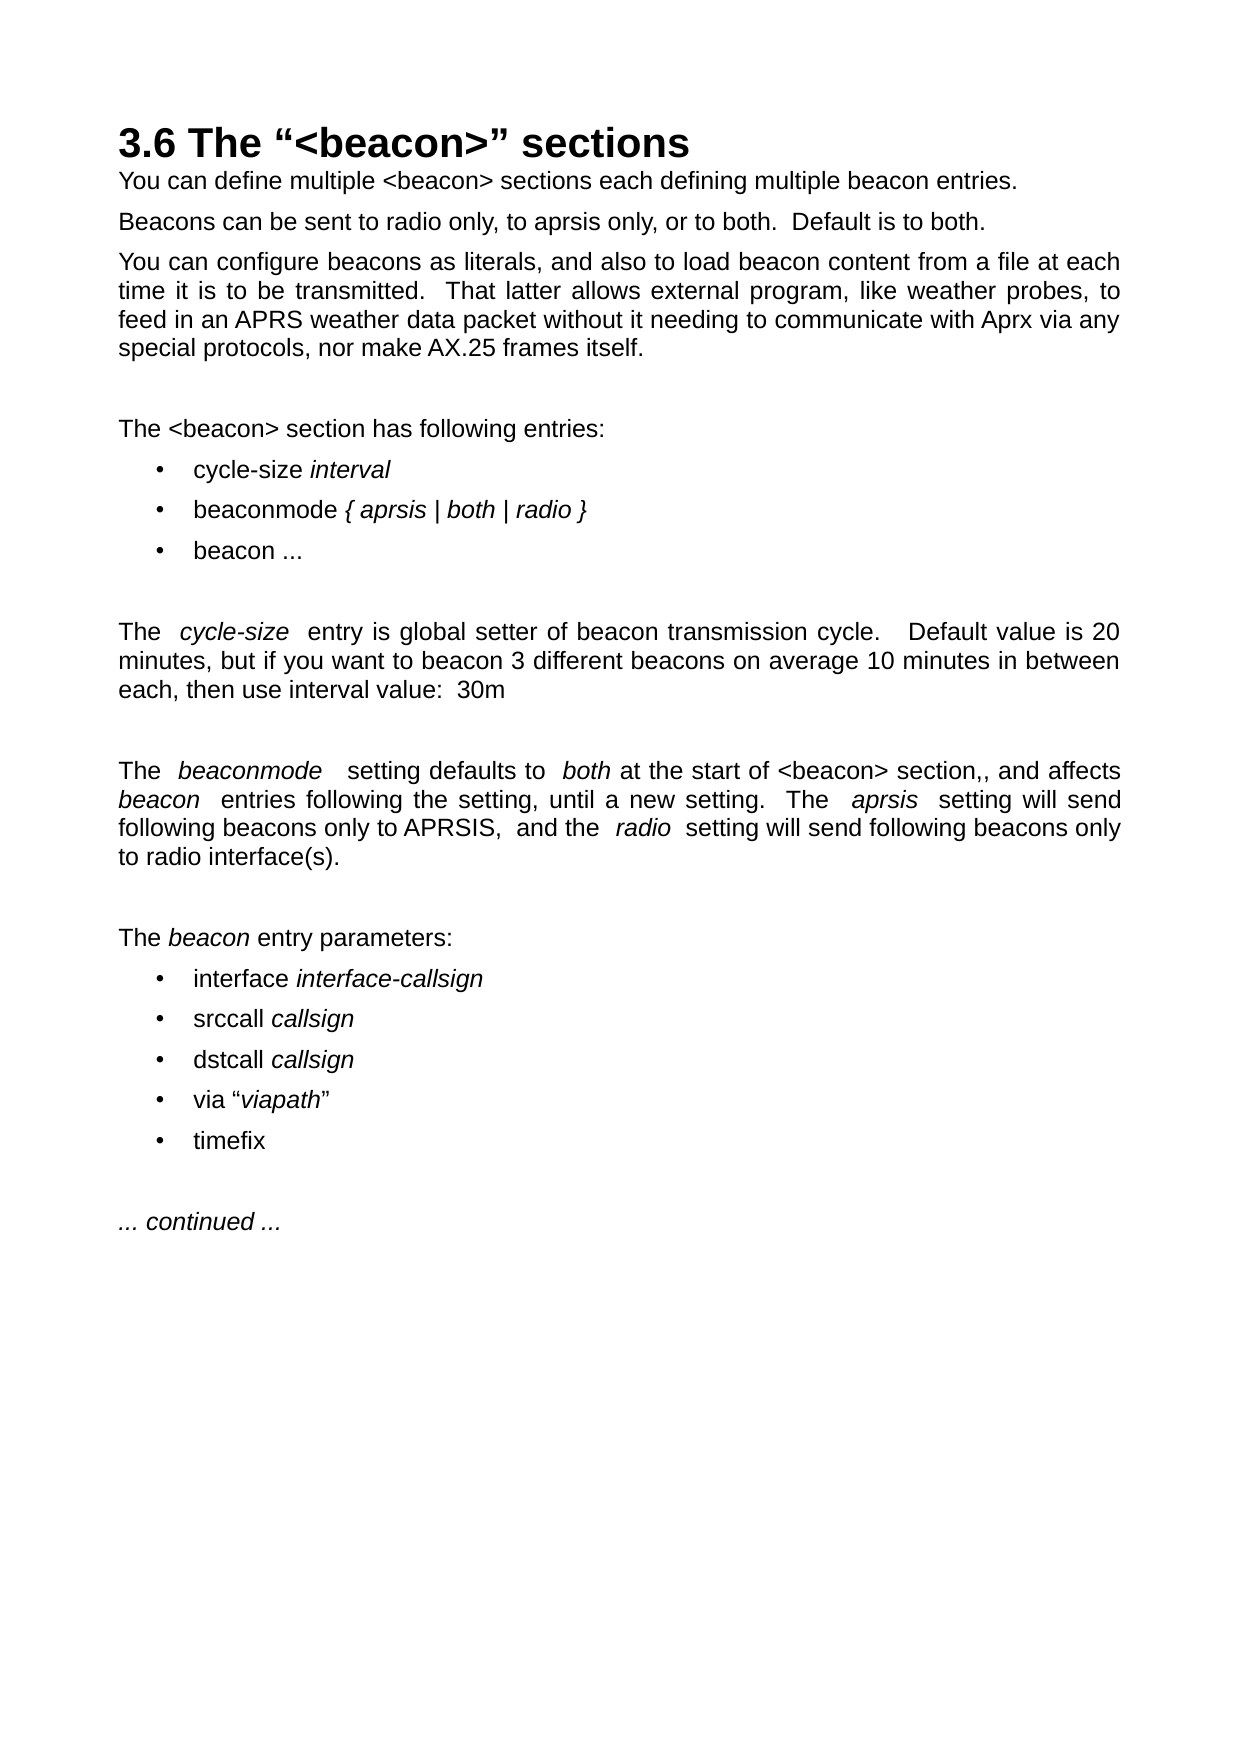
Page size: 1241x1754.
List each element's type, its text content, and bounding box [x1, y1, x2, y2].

text The cycle-size entry is global setter of beacon transmission cycle. Default value is 20 minutes, but if you want to beacon 3 different beacons on average 10 minutes in between each, then use interval value: 30m [118, 617, 1122, 703]
list interface interface-callsign [156, 964, 1122, 992]
text The beaconmode setting defaults to both at the start of <beacon> section,, and affects beacon entries following the setting, until a new setting. The aprsis setting will send following beacons only to APRSIS, and the radio setting will send following beacons only to radio interface(s). [118, 756, 1122, 871]
list beacon ... [156, 536, 1122, 565]
list via “viapath” [156, 1086, 1122, 1114]
list beaconmode { aprsis | both | radio } [156, 496, 1122, 524]
list srccall callsign [156, 1004, 1122, 1033]
text The beacon entry parameters: [118, 923, 1122, 952]
list timefix [156, 1126, 1122, 1155]
text ... continued ... [118, 1207, 1122, 1236]
list dstcall callsign [156, 1045, 1122, 1074]
list cycle-size interval [156, 455, 1122, 484]
text You can define multiple <beacon> sections each defining multiple beacon entries. [118, 166, 1122, 195]
subtitle The “<beacon>” sections [118, 118, 1122, 166]
text Beacons can be sent to radio only, to aprsis only, or to both. Default is to both. [118, 207, 1122, 235]
text You can configure beacons as literals, and also to load beacon content from a file at each time it is to be transmitted. That latter allows external program, like weather probes, to feed in an APRS weather data packet without it needing to communicate with Aprx via any special protocols, nor make AX.25 frames itself. [118, 247, 1122, 362]
text The <beacon> section has following entries: [118, 414, 1122, 443]
